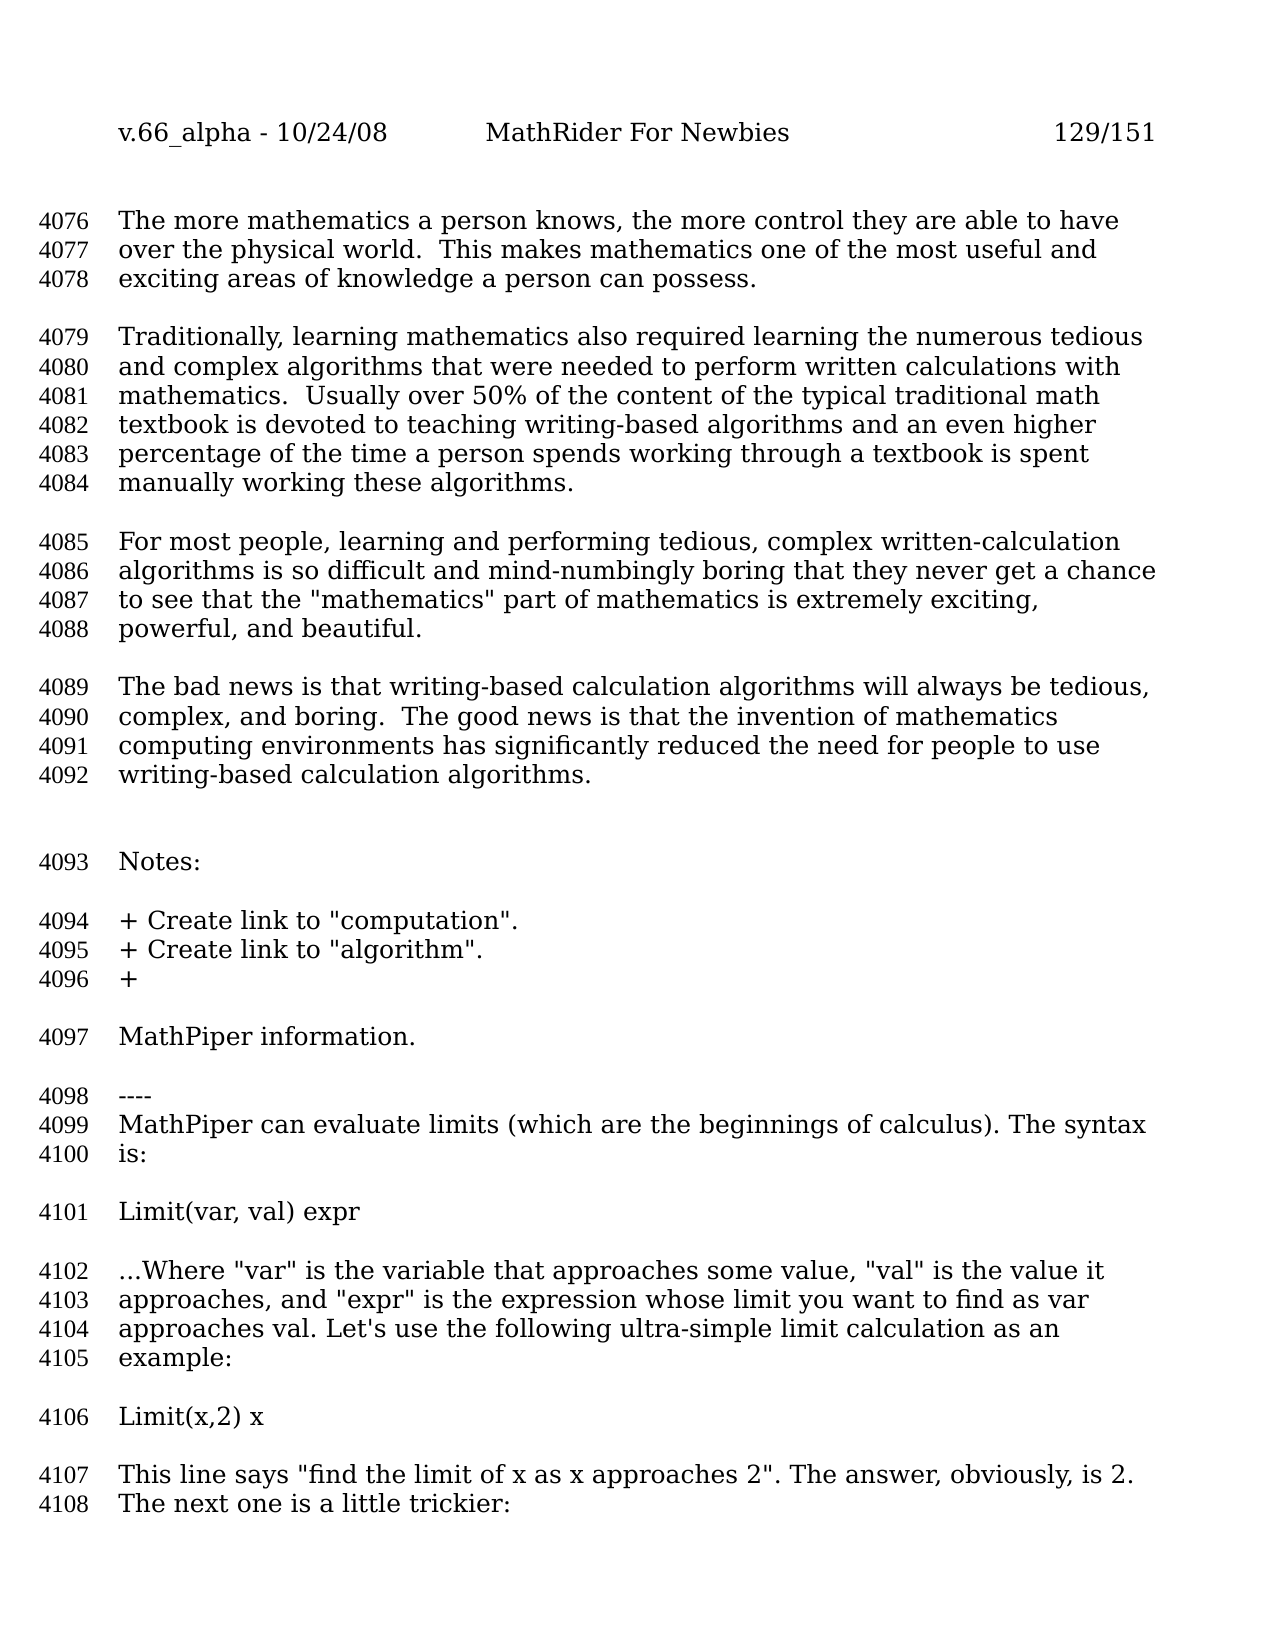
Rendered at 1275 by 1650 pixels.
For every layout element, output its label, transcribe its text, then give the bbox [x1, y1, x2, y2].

text The more mathematics a person knows, the more control they are able to have over the physical world. This makes mathematics one of the most useful and exciting areas of knowledge a person can possess. [118, 206, 1157, 293]
text This line says "find the limit of x as x approaches 2". The answer, obviously, is 2. The next one is a little trickier: [118, 1460, 1157, 1518]
text Notes: [118, 848, 1157, 877]
text For most people, learning and performing tedious, complex written-calculation algorithms is so difficult and mind-numbingly boring that they never get a chance to see that the "mathematics" part of mathematics is extremely exciting, powerful, and beautiful. [118, 527, 1157, 643]
text The bad news is that writing-based calculation algorithms will always be tedious, complex, and boring. The good news is that the invention of mathematics computing environments has significantly reduced the need for people to use writing-based calculation algorithms. [118, 673, 1157, 789]
text ...Where "var" is the variable that approaches some value, "val" is the value it approaches, and "expr" is the expression whose limit you want to find as var approaches val. Let's use the following ultra-simple limit calculation as an example: [118, 1256, 1157, 1373]
text + [118, 964, 1157, 993]
text + Create link to "computation". [118, 906, 1157, 935]
text Limit(x,2) x [118, 1402, 1157, 1431]
text + Create link to "algorithm". [118, 935, 1157, 964]
text Limit(var, val) expr [118, 1198, 1157, 1227]
text MathPiper can evaluate limits (which are the beginnings of calculus). The syntax is: [118, 1110, 1157, 1168]
text Traditionally, learning mathematics also required learning the numerous tedious and complex algorithms that were needed to perform written calculations with mathematics. Usually over 50% of the content of the typical traditional math textbook is devoted to teaching writing-based algorithms and an even higher percentage of the time a person spends working through a textbook is spent manually working these algorithms. [118, 323, 1157, 498]
text ---- [118, 1081, 1157, 1110]
text MathPiper information. [118, 1023, 1157, 1052]
